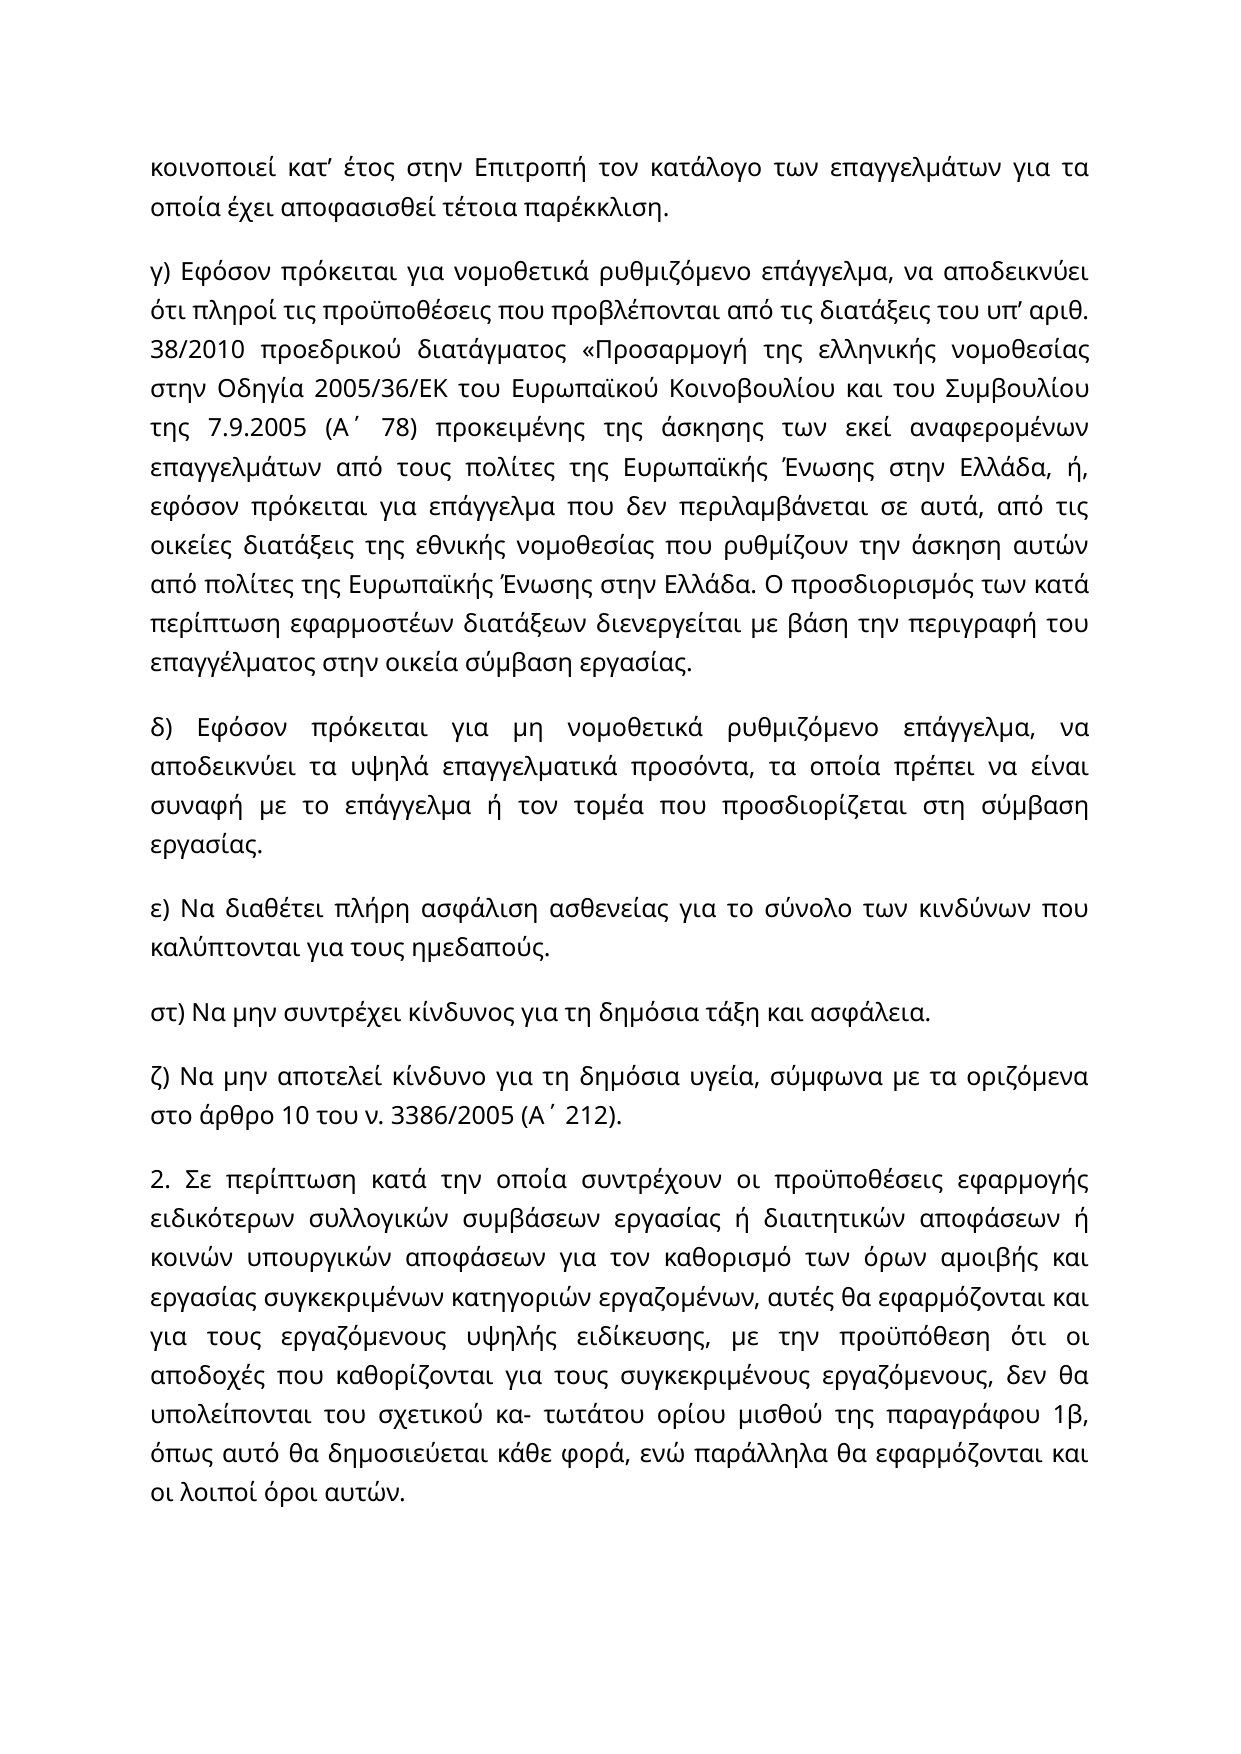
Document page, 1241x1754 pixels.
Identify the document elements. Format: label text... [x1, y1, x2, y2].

text στ) Να μην συντρέχει κίνδυνος για τη δημόσια τάξη και ασφάλεια. [150, 994, 1090, 1028]
text κοινοποιεί κατ’ έτος στην Επιτροπή τον κατάλογο των επαγγελμάτων για τα οποία έχει αποφασισθεί τέτοια παρέκκλιση. [150, 150, 1090, 223]
text ζ) Να μην αποτελεί κίνδυνο για τη δημόσια υγεία, σύμφωνα με τα οριζόμενα στο άρθρο 10 του ν. 3386/2005 (Α΄ 212). [150, 1058, 1090, 1132]
text ε) Να διαθέτει πλήρη ασφάλιση ασθενείας για το σύνολο των κινδύνων που καλύπτονται για τους ημεδαπούς. [150, 891, 1090, 964]
text 2. Σε περίπτωση κατά την οποία συντρέχουν οι προϋποθέσεις εφαρμογής ειδικότερων συλλογικών συμβάσεων εργασίας ή διαιτητικών αποφάσεων ή κοινών υπουργικών αποφάσεων για τον καθορισμό των όρων αμοιβής και εργασίας συγκεκριμένων κατηγοριών εργαζομένων, αυτές θα εφαρμόζονται και για τους εργαζόμενους υψηλής ειδίκευσης, με την προϋπόθεση ότι οι αποδοχές που καθορίζονται για τους συγκεκριμένους εργαζόμενους, δεν θα υπολείπονται του σχετικού κα- τωτάτου ορίου μισθού της παραγράφου 1β, όπως αυτό θα δημοσιεύεται κάθε φορά, ενώ παράλληλα θα εφαρμόζονται και οι λοιποί όροι αυτών. [150, 1162, 1090, 1509]
text γ) Εφόσον πρόκειται για νομοθετικά ρυθμιζόμενο επάγγελμα, να αποδεικνύει ότι πληροί τις προϋποθέσεις που προβλέπονται από τις διατάξεις του υπ’ αριθ. 38/2010 προεδρικού διατάγματος «Προσαρμογή της ελληνικής νομοθεσίας στην Οδηγία 2005/36/ΕΚ του Ευρωπαϊκού Κοινοβουλίου και του Συμβουλίου της 7.9.2005 (Α΄ 78) προκειμένης της άσκησης των εκεί αναφερομένων επαγγελμάτων από τους πολίτες της Ευρωπαϊκής Ένωσης στην Ελλάδα, ή, εφόσον πρόκειται για επάγγελμα που δεν περιλαμβάνεται σε αυτά, από τις οικείες διατάξεις της εθνικής νομοθεσίας που ρυθμίζουν την άσκηση αυτών από πολίτες της Ευρωπαϊκής Ένωσης στην Ελλάδα. Ο προσδιορισμός των κατά περίπτωση εφαρμοστέων διατάξεων διενεργείται με βάση την περιγραφή του επαγγέλματος στην οικεία σύμβαση εργασίας. [150, 253, 1090, 679]
text δ) Εφόσον πρόκειται για μη νομοθετικά ρυθμιζόμενο επάγγελμα, να αποδεικνύει τα υψηλά επαγγελματικά προσόντα, τα οποία πρέπει να είναι συναφή με το επάγγελμα ή τον τομέα που προσδιορίζεται στη σύμβαση εργασίας. [150, 709, 1090, 861]
